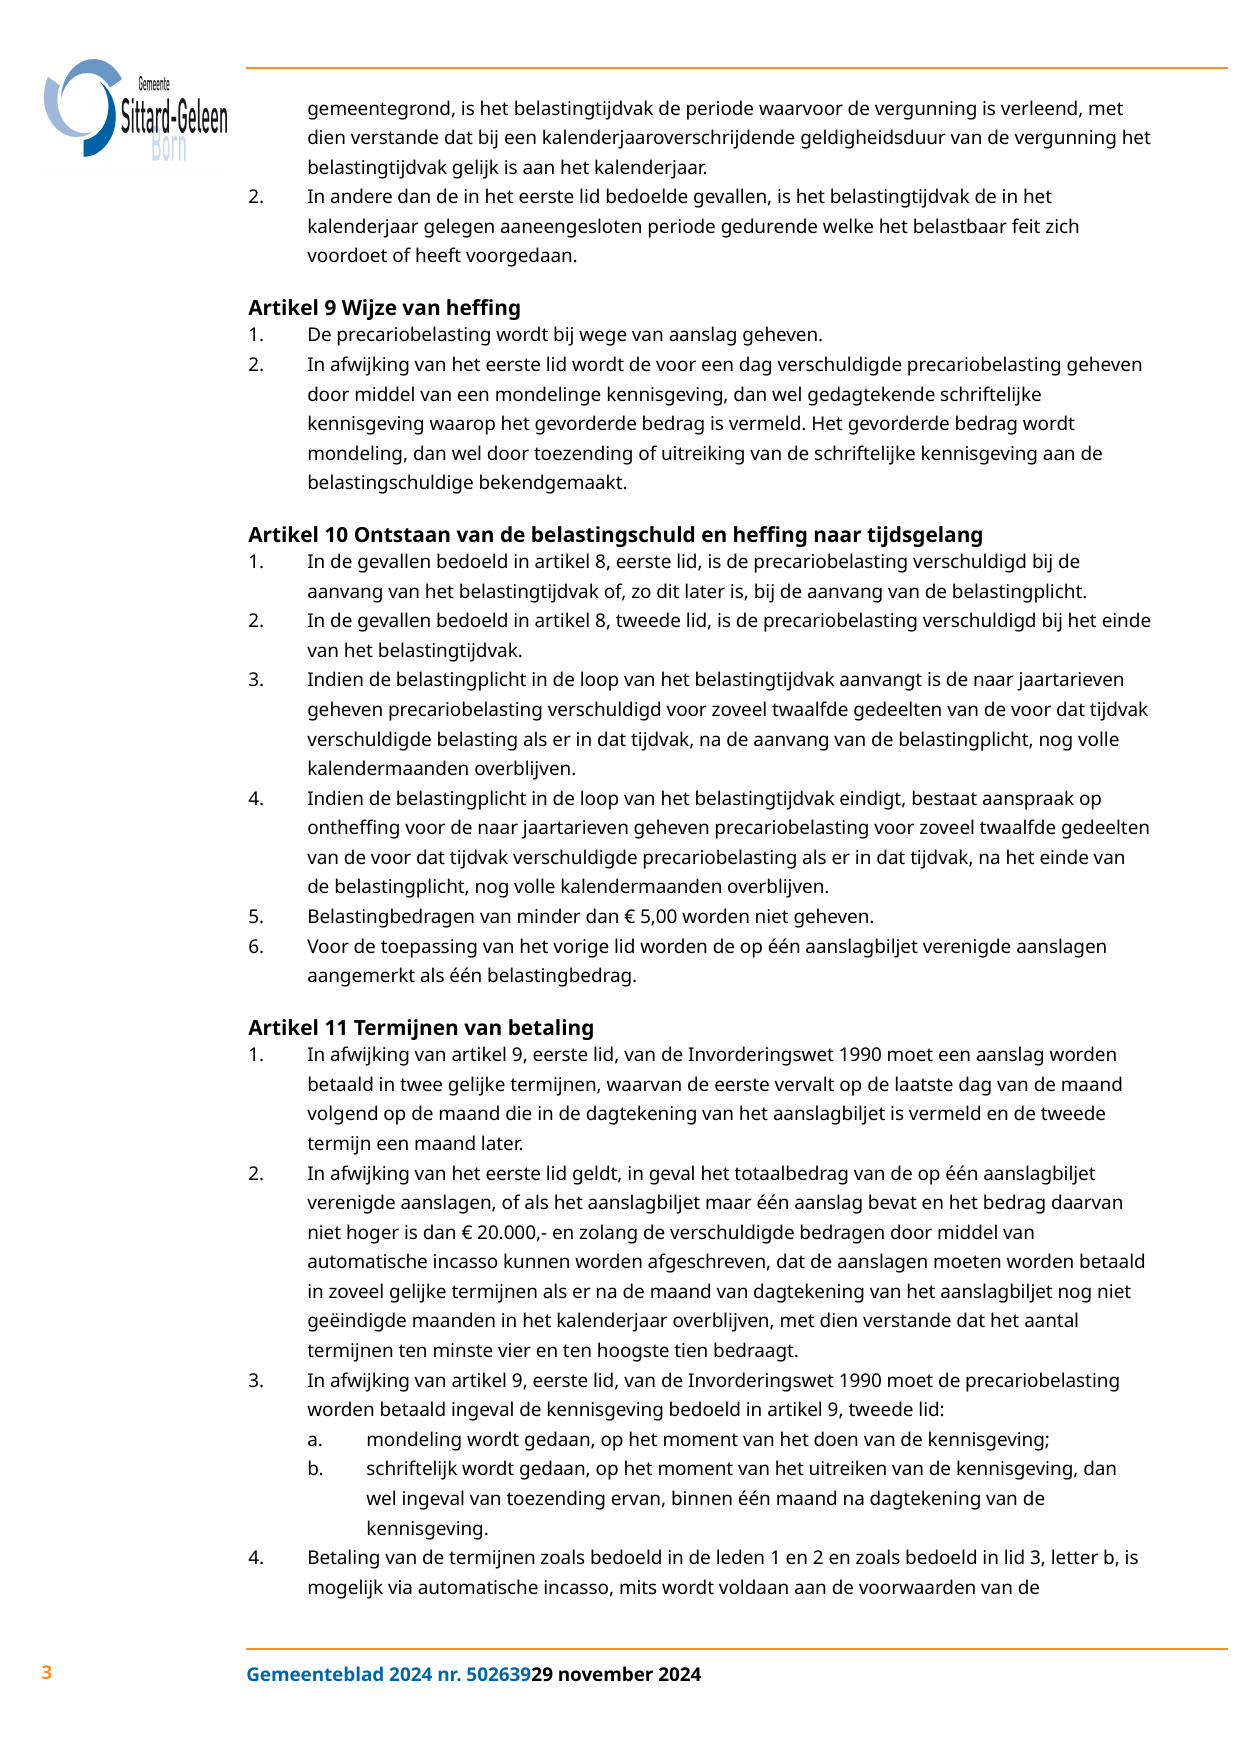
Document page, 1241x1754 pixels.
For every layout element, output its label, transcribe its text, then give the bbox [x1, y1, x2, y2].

picture [41, 47, 231, 172]
text Artikel 9 Wijze van heffing [248, 293, 1152, 322]
list Voor de toepassing van het vorige lid worden de op één aanslagbiljet verenigde aanslagen aangemerkt als één belastingbedrag. [248, 933, 1152, 988]
list schriftelijk wordt gedaan, op het moment van het uitreiken van de kennisgeving, dan wel ingeval van toezending ervan, binnen één maand na dagtekening van de kennisgeving. [307, 1456, 1152, 1540]
text Artikel 10 Ontstaan van de belastingschuld en heffing naar tijdsgelang [248, 520, 1152, 548]
list Betaling van de termijnen zoals bedoeld in de leden 1 en 2 en zoals bedoeld in lid 3, letter b, is mogelijk via automatische incasso, mits wordt voldaan aan de voorwaarden van de [248, 1544, 1152, 1599]
list In afwijking van artikel 9, eerste lid, van de Invorderingswet 1990 moet de precariobelasting worden betaald ingeval de kennisgeving bedoeld in artikel 9, tweede lid: [248, 1367, 1152, 1422]
list In de gevallen bedoeld in artikel 8, eerste lid, is de precariobelasting verschuldigd bij de aanvang van het belastingtijdvak of, zo dit later is, bij de aanvang van de belastingplicht. [248, 548, 1152, 604]
text Artikel 11 Termijnen van betaling [248, 1013, 1152, 1041]
list In afwijking van het eerste lid geldt, in geval het totaalbedrag van de op één aanslagbiljet verenigde aanslagen, of als het aanslagbiljet maar één aanslag bevat en het bedrag daarvan niet hoger is dan € 20.000,- en zolang de verschuldigde bedragen door middel van automatische incasso kunnen worden afgeschreven, dat de aanslagen moeten worden betaald in zoveel gelijke termijnen als er na de maand van dagtekening van het aanslagbiljet nog niet geëindigde maanden in het kalenderjaar overblijven, met dien verstande dat het aantal termijnen ten minste vier en ten hoogste tien bedraagt. [248, 1160, 1152, 1363]
list De precariobelasting wordt bij wege van aanslag geheven. [248, 322, 1152, 347]
list gemeentegrond, is het belastingtijdvak de periode waarvoor de vergunning is verleend, met dien verstande dat bij een kalenderjaaroverschrijdende geldigheidsduur van de vergunning het belastingtijdvak gelijk is aan het kalenderjaar. [248, 95, 1152, 180]
list In afwijking van het eerste lid wordt de voor een dag verschuldigde precariobelasting geheven door middel van een mondelinge kennisgeving, dan wel gedagtekende schriftelijke kennisgeving waarop het gevorderde bedrag is vermeld. Het gevorderde bedrag wordt mondeling, dan wel door toezending of uitreiking van de schriftelijke kennisgeving aan de belastingschuldige bekendgemaakt. [248, 351, 1152, 495]
list In afwijking van artikel 9, eerste lid, van de Invorderingswet 1990 moet een aanslag worden betaald in twee gelijke termijnen, waarvan de eerste vervalt op de laatste dag van de maand volgend op de maand die in de dagtekening van het aanslagbiljet is vermeld en de tweede termijn een maand later. [248, 1041, 1152, 1156]
list Indien de belastingplicht in de loop van het belastingtijdvak eindigt, bestaat aanspraak op ontheffing voor de naar jaartarieven geheven precariobelasting voor zoveel twaalfde gedeelten van de voor dat tijdvak verschuldigde precariobelasting als er in dat tijdvak, na het einde van de belastingplicht, nog volle kalendermaanden overblijven. [248, 785, 1152, 899]
list Indien de belastingplicht in de loop van het belastingtijdvak aanvangt is de naar jaartarieven geheven precariobelasting verschuldigd voor zoveel twaalfde gedeelten van de voor dat tijdvak verschuldigde belasting als er in dat tijdvak, na de aanvang van de belastingplicht, nog volle kalendermaanden overblijven. [248, 667, 1152, 781]
list mondeling wordt gedaan, op het moment van het doen van de kennisgeving; [307, 1426, 1152, 1452]
list In andere dan de in het eerste lid bedoelde gevallen, is het belastingtijdvak de in het kalenderjaar gelegen aaneengesloten periode gedurende welke het belastbaar feit zich voordoet of heeft voorgedaan. [248, 183, 1152, 268]
list Belastingbedragen van minder dan € 5,00 worden niet geheven. [248, 903, 1152, 929]
list In de gevallen bedoeld in artikel 8, tweede lid, is de precariobelasting verschuldigd bij het einde van het belastingtijdvak. [248, 607, 1152, 663]
